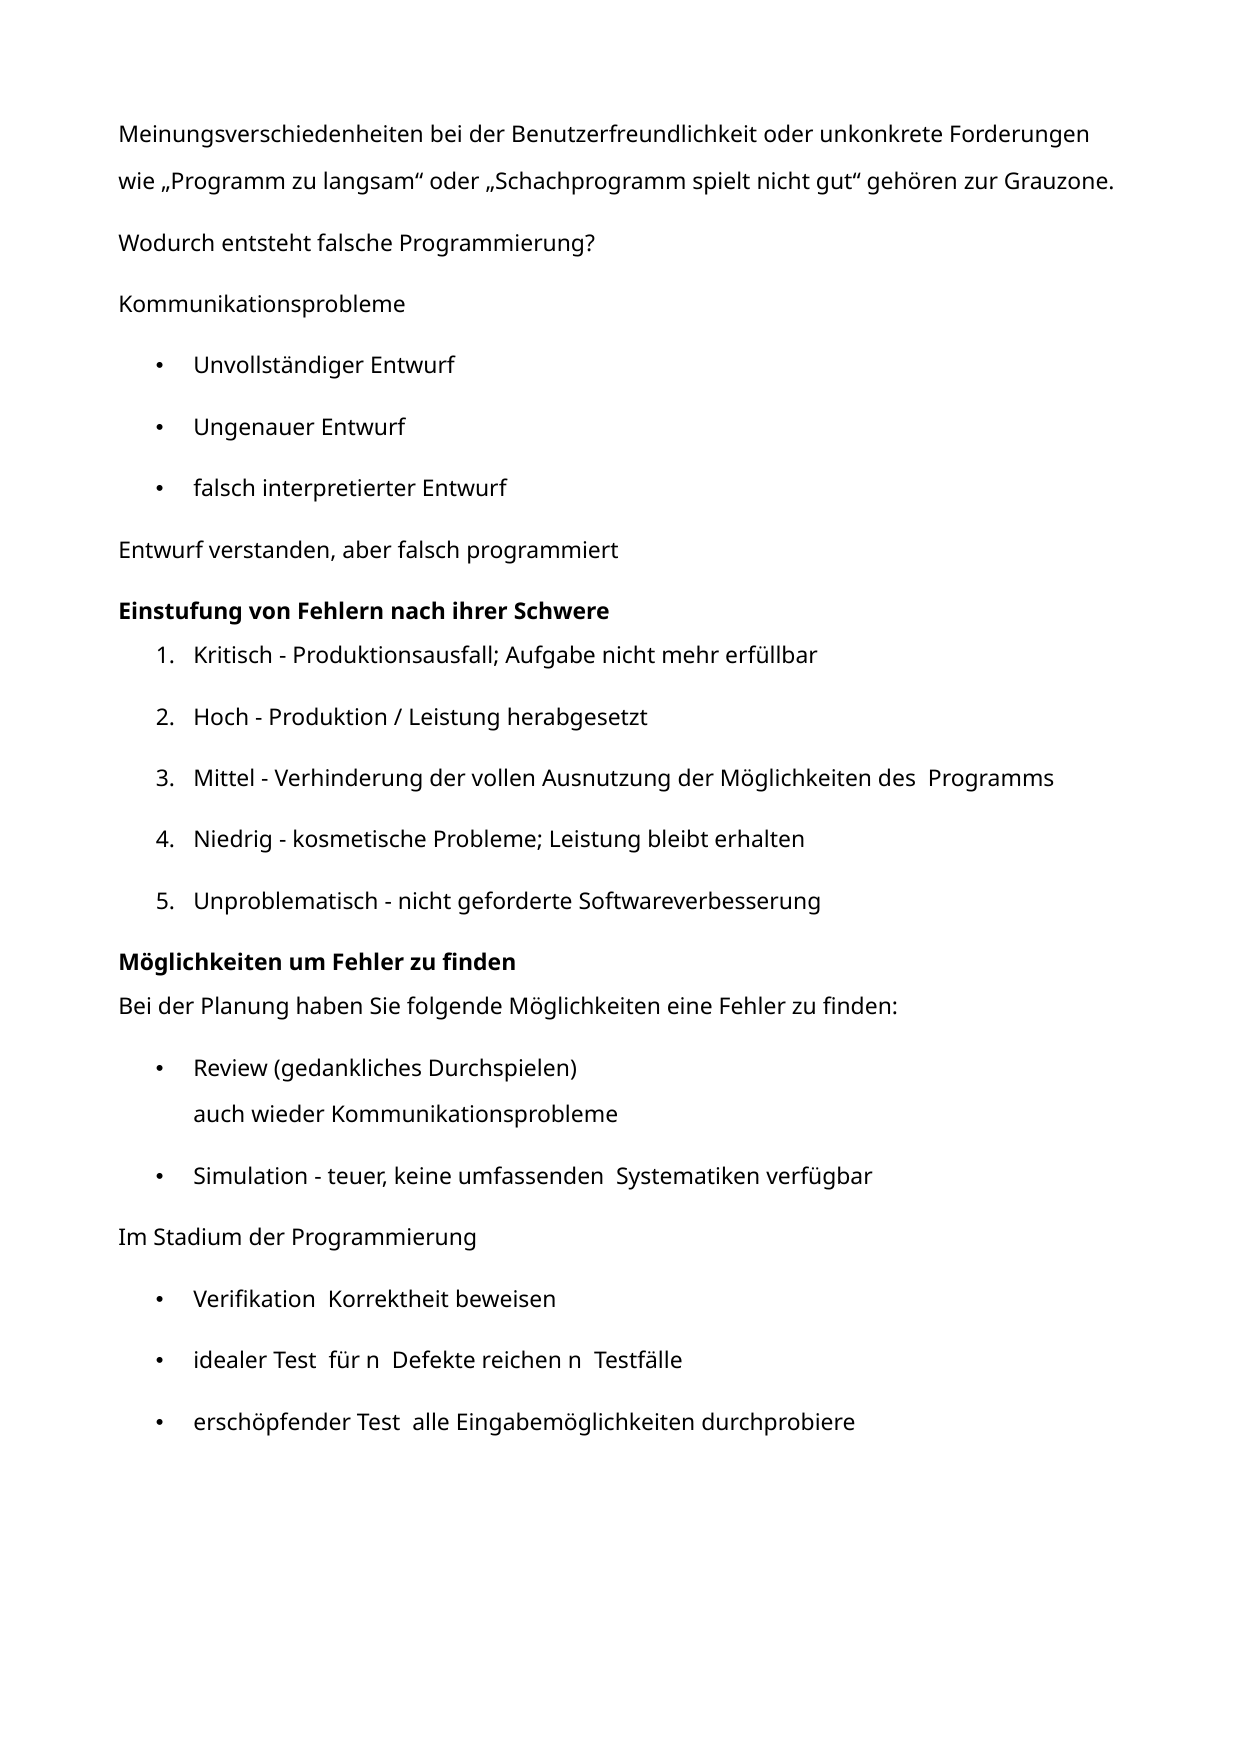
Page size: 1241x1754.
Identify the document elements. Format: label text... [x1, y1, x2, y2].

list Unvollständiger Entwurf [156, 349, 1122, 381]
list Unproblematisch - nicht geforderte Softwareverbesserung [156, 885, 1122, 916]
text Entwurf verstanden, aber falsch programmiert [118, 534, 1122, 565]
list Verifikation Korrektheit beweisen [156, 1283, 1122, 1314]
list Mittel - Verhinderung der vollen Ausnutzung der Möglichkeiten des Programms [156, 762, 1122, 793]
text Wodurch entsteht falsche Programmierung? [118, 226, 1122, 258]
text Im Stadium der Programmierung [118, 1221, 1122, 1252]
text Kommunikationsprobleme [118, 288, 1122, 319]
text Meinungsverschiedenheiten bei der Benutzerfreundlichkeit oder unkonkrete Forderungen wie „Programm zu langsam“ oder „Schachprogramm spielt nicht gut“ gehören zur Grauzone. [118, 118, 1122, 196]
text Bei der Planung haben Sie folgende Möglichkeiten eine Fehler zu finden: [118, 990, 1122, 1021]
list Kritisch - Produktionsausfall; Aufgabe nicht mehr erfüllbar [156, 639, 1122, 670]
list Review (gedankliches Durchspielen) auch wieder Kommunikationsprobleme [156, 1051, 1122, 1129]
subtitle Einstufung von Fehlern nach ihrer Schwere [118, 595, 1122, 626]
list Niedrig - kosmetische Probleme; Leistung bleibt erhalten [156, 823, 1122, 854]
list Hoch - Produktion / Leistung herabgesetzt [156, 700, 1122, 732]
list falsch interpretierter Entwurf [156, 472, 1122, 503]
list Simulation - teuer, keine umfassenden Systematiken verfügbar [156, 1160, 1122, 1191]
list idealer Test für n Defekte reichen n Testfälle [156, 1344, 1122, 1375]
list erschöpfender Test alle Eingabemöglichkeiten durchprobiere [156, 1406, 1122, 1437]
list Ungenauer Entwurf [156, 411, 1122, 442]
subtitle Möglichkeiten um Fehler zu finden [118, 946, 1122, 977]
